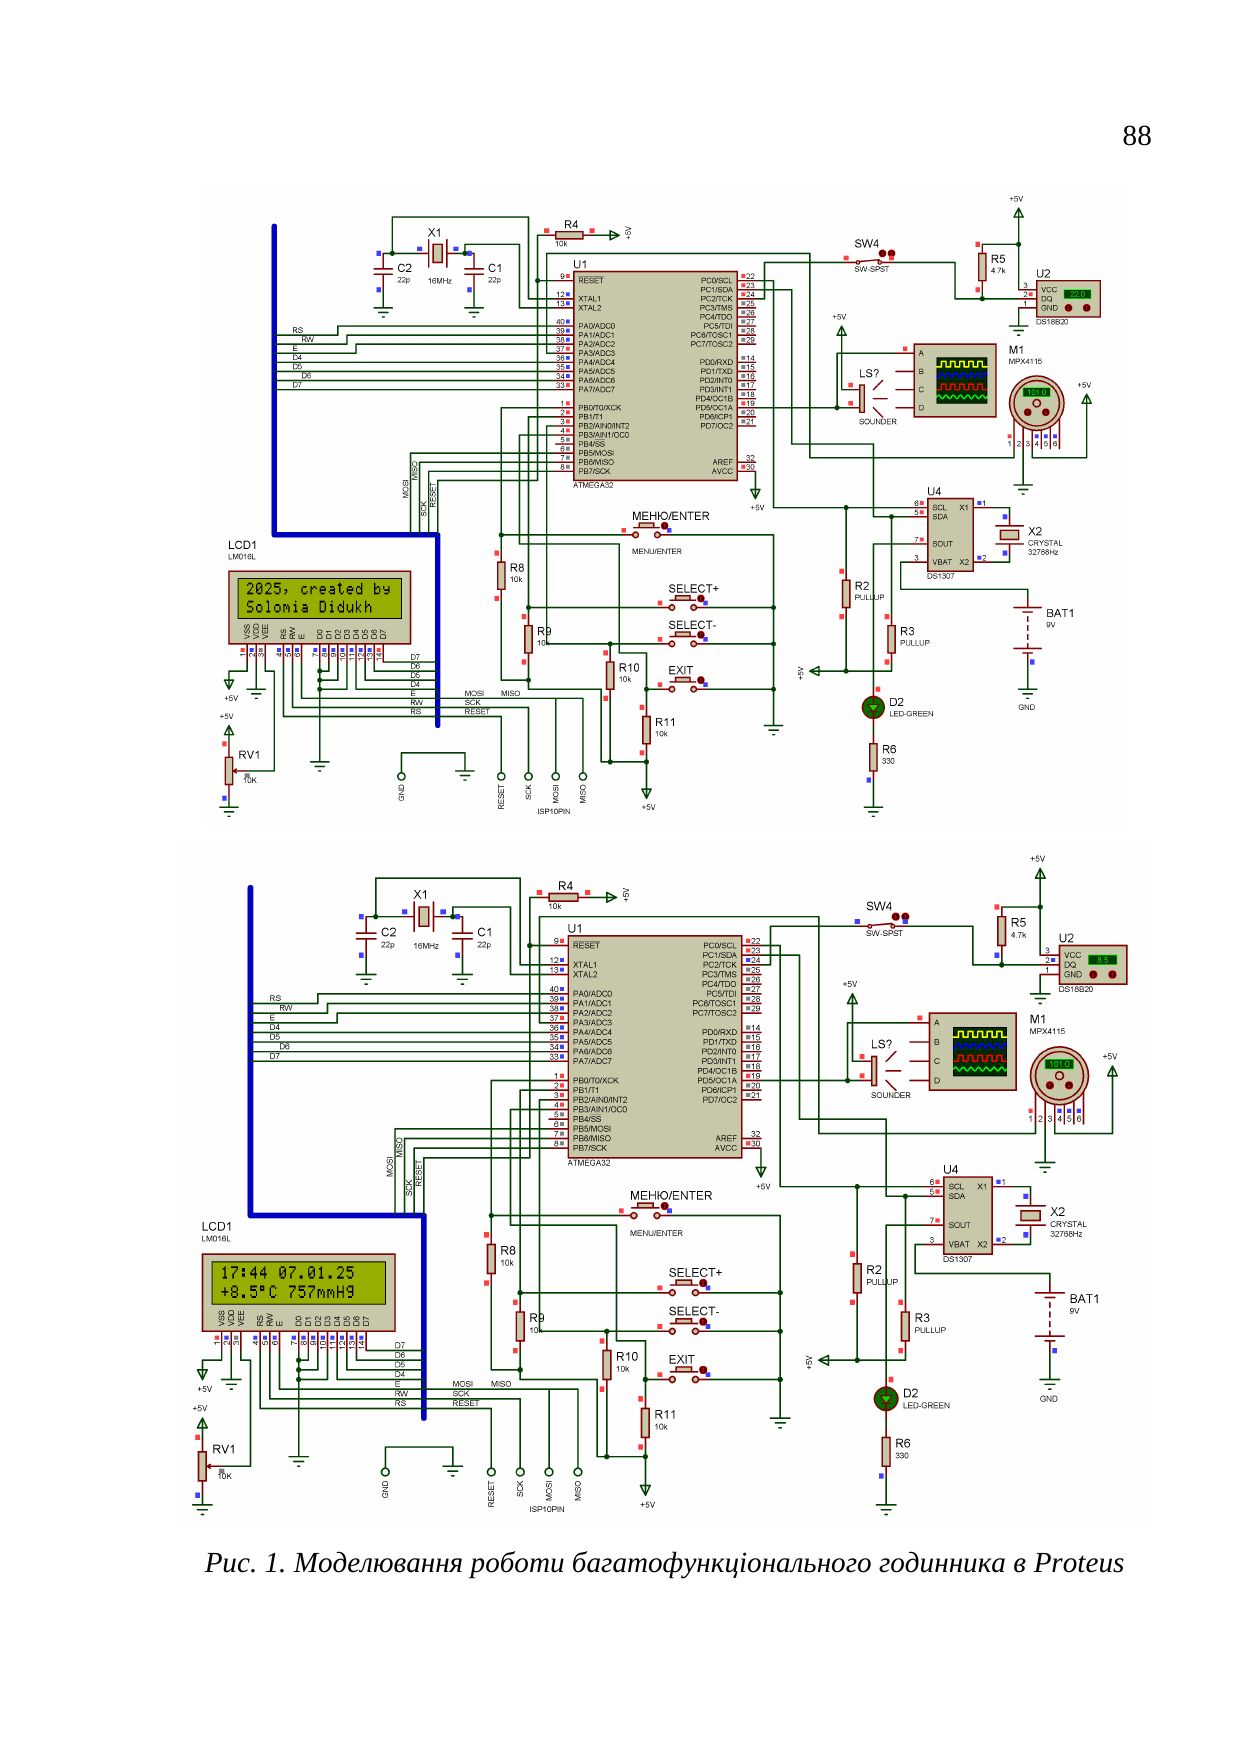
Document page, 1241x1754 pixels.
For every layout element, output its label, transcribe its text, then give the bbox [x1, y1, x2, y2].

picture [178, 844, 1151, 1529]
picture [206, 185, 1123, 830]
text Рис. 1. Моделювання роботи багатофункціонального годинника в Proteus [177, 1545, 1152, 1578]
